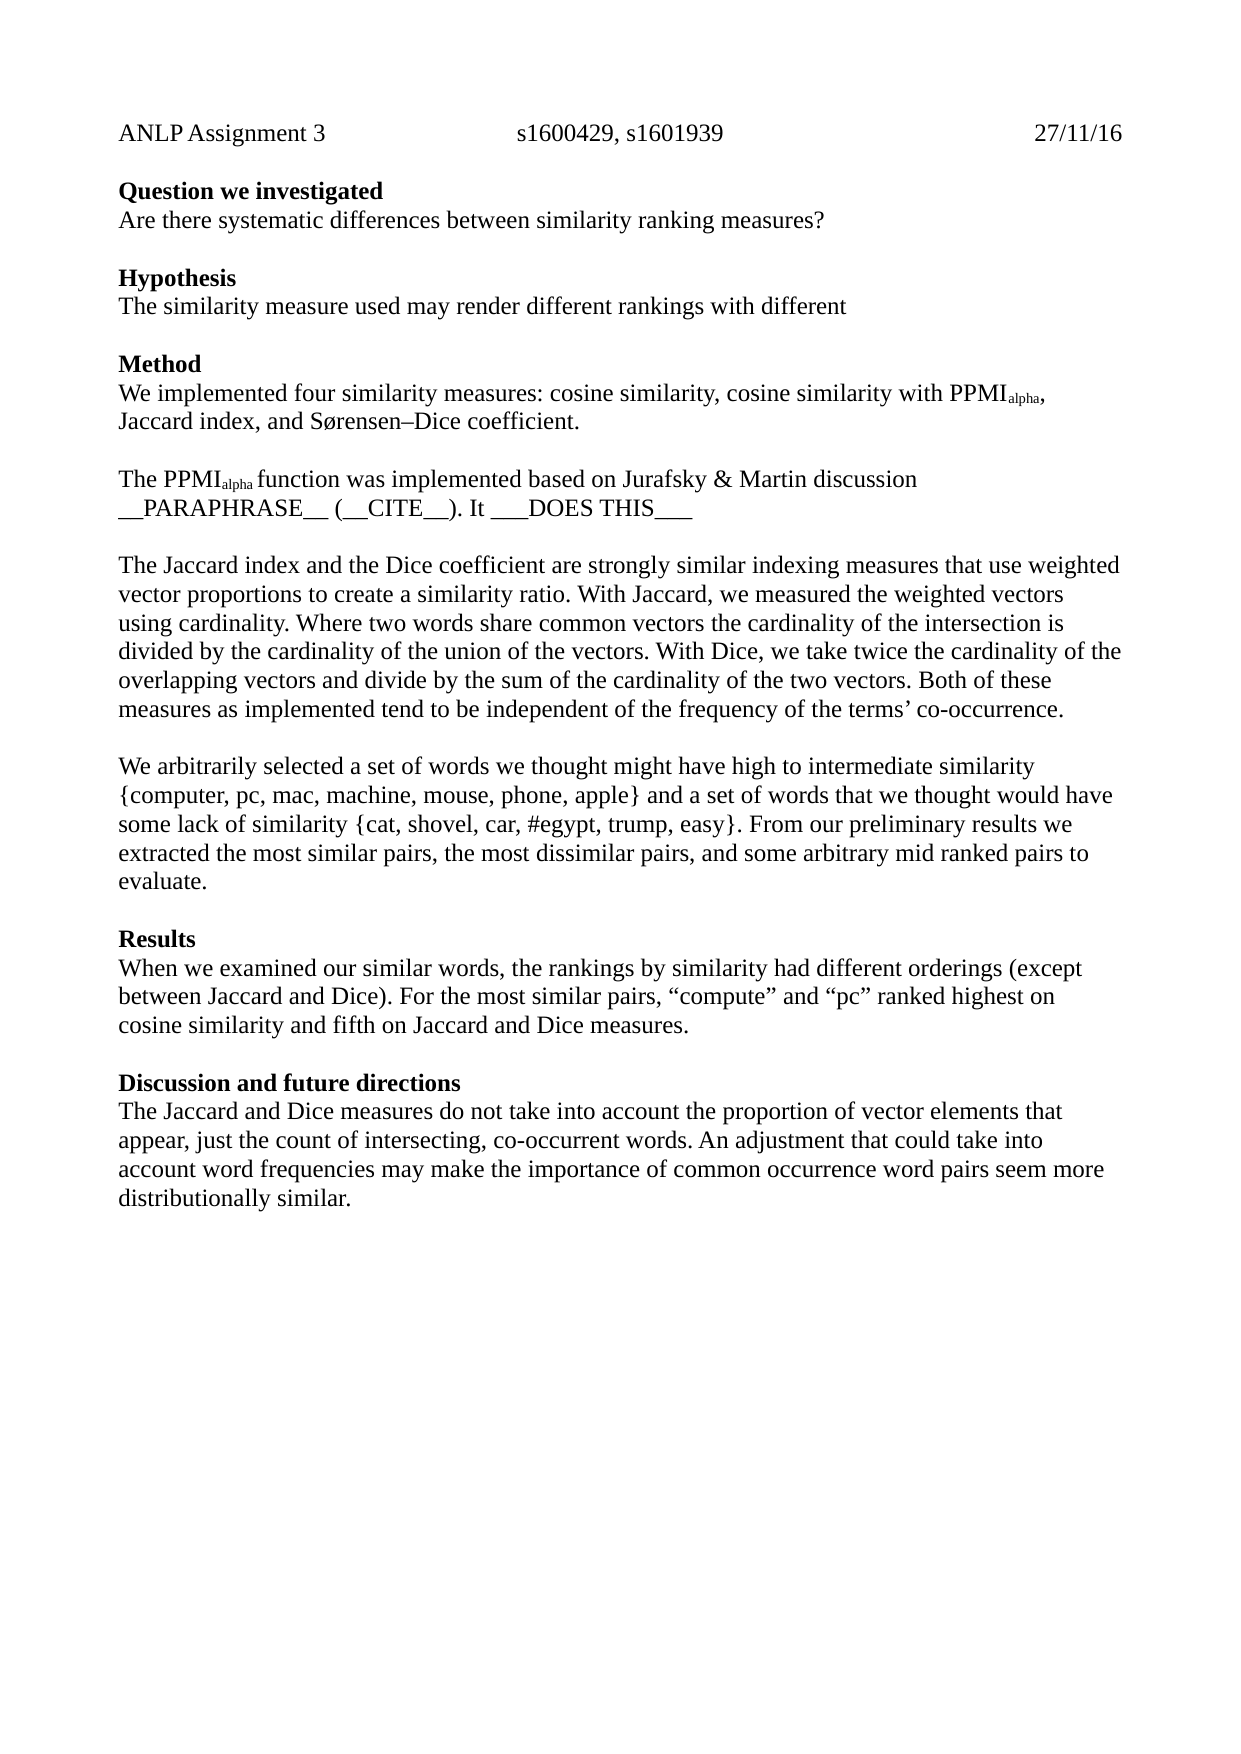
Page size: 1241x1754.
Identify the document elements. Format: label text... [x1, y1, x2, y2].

text The Jaccard and Dice measures do not take into account the proportion of vector elements that appear, just the count of intersecting, co-occurrent words. An adjustment that could take into account word frequencies may make the importance of common occurrence word pairs seem more distributionally similar. [118, 1096, 1122, 1211]
text Method [118, 349, 1122, 378]
text The similarity measure used may render different rankings with different [118, 291, 1122, 320]
text Results [118, 924, 1122, 953]
text Discussion and future directions [118, 1068, 1122, 1096]
text {computer, pc, mac, machine, mouse, phone, apple} and a set of words that we thought would have some lack of similarity {cat, shovel, car, #egypt, trump, easy}. From our preliminary results we extracted the most similar pairs, the most dissimilar pairs, and some arbitrary mid ranked pairs to evaluate. [118, 780, 1122, 895]
text Are there systematic differences between similarity ranking measures? [118, 205, 1122, 234]
text Hypothesis [118, 263, 1122, 291]
text The PPMIalpha function was implemented based on Jurafsky & Martin discussion __PARAPHRASE__ (__CITE__). It ___DOES THIS___ [118, 464, 1122, 521]
text Question we investigated [118, 176, 1122, 205]
text We implemented four similarity measures: cosine similarity, cosine similarity with PPMIalpha, Jaccard index, and Sørensen–Dice coefficient. [118, 378, 1122, 435]
text The Jaccard index and the Dice coefficient are strongly similar indexing measures that use weighted vector proportions to create a similarity ratio. With Jaccard, we measured the weighted vectors using cardinality. Where two words share common vectors the cardinality of the intersection is divided by the cardinality of the union of the vectors. With Dice, we take twice the cardinality of the overlapping vectors and divide by the sum of the cardinality of the two vectors. Both of these measures as implemented tend to be independent of the frequency of the terms’ co-occurrence. [118, 550, 1122, 723]
text When we examined our similar words, the rankings by similarity had different orderings (except between Jaccard and Dice). For the most similar pairs, “compute” and “pc” ranked highest on cosine similarity and fifth on Jaccard and Dice measures. [118, 953, 1122, 1039]
text We arbitrarily selected a set of words we thought might have high to intermediate similarity [118, 751, 1122, 780]
